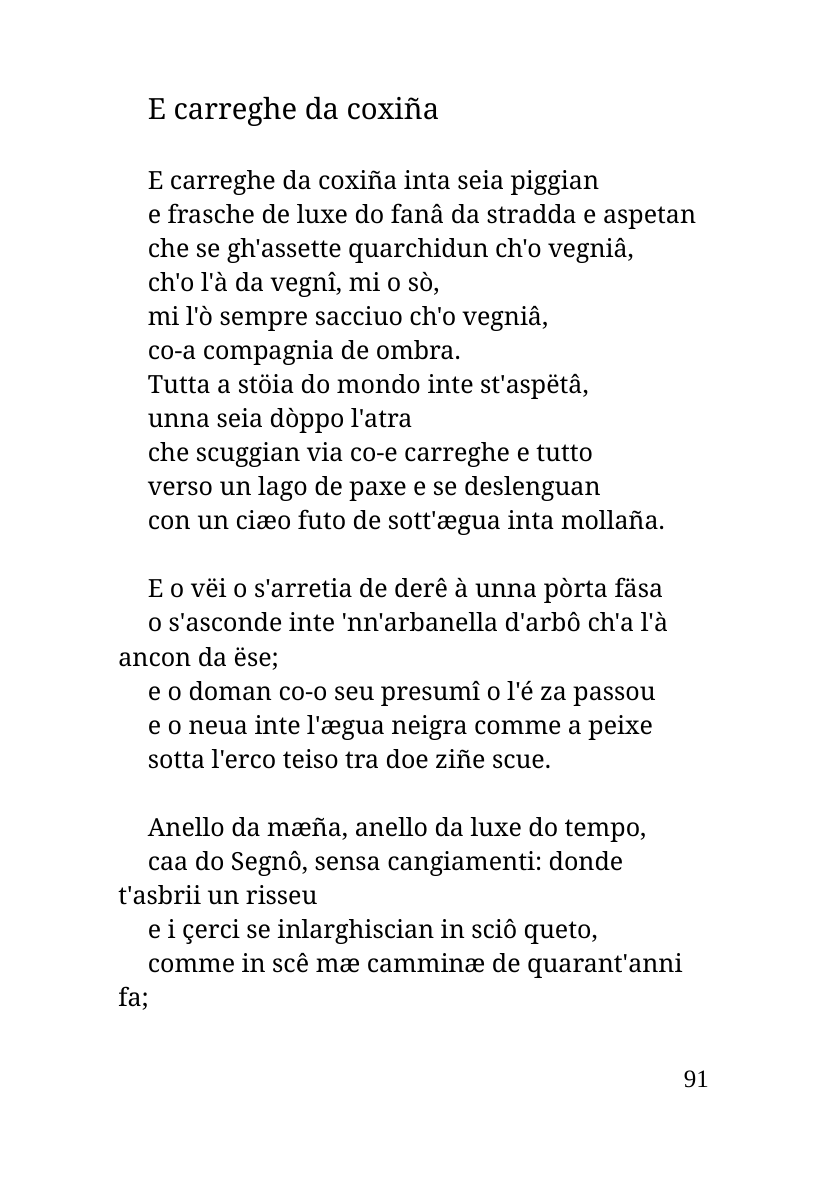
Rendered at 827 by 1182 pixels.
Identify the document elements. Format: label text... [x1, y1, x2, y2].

text unna seia dòppo l'atra [118, 401, 709, 435]
text e o neua inte l'ægua neigra comme a peixe [118, 707, 709, 741]
text che scuggian via co-e carreghe e tutto [118, 435, 709, 469]
text co-a compagnia de ombra. [118, 333, 709, 367]
text sotta l'erco teiso tra doe ziñe scue. [118, 741, 709, 775]
text ch'o l'à da vegnî, mi o sò, [118, 264, 709, 298]
text verso un lago de paxe e se deslenguan [118, 469, 709, 503]
text mi l'ò sempre sacciuo ch'o vegniâ, [118, 298, 709, 333]
text E carreghe da coxiña [118, 88, 709, 128]
text che se gh'assette quarchidun ch'o vegniâ, [118, 230, 709, 264]
text o s'asconde inte 'nn'arbanella d'arbô ch'a l'à ancon da ëse; [118, 605, 709, 673]
text e frasche de luxe do fanâ da stradda e aspetan [118, 196, 709, 230]
text e i çerci se inlarghiscian in sciô queto, [118, 912, 709, 946]
text E carreghe da coxiña inta seia piggian [118, 162, 709, 196]
text Anello da mæña, anello da luxe do tempo, [118, 809, 709, 843]
text comme in scê mæ camminæ de quarant'anni fa; [118, 946, 709, 1014]
text e o doman co-o seu presumî o l'é za passou [118, 673, 709, 707]
text caa do Segnô, sensa cangiamenti: donde t'asbrii un risseu [118, 843, 709, 912]
text con un ciæo futo de sott'ægua inta mollaña. [118, 503, 709, 537]
text E o vëi o s'arretia de derê à unna pòrta fäsa [118, 571, 709, 605]
text Tutta a stöia do mondo inte st'aspëtâ, [118, 367, 709, 401]
